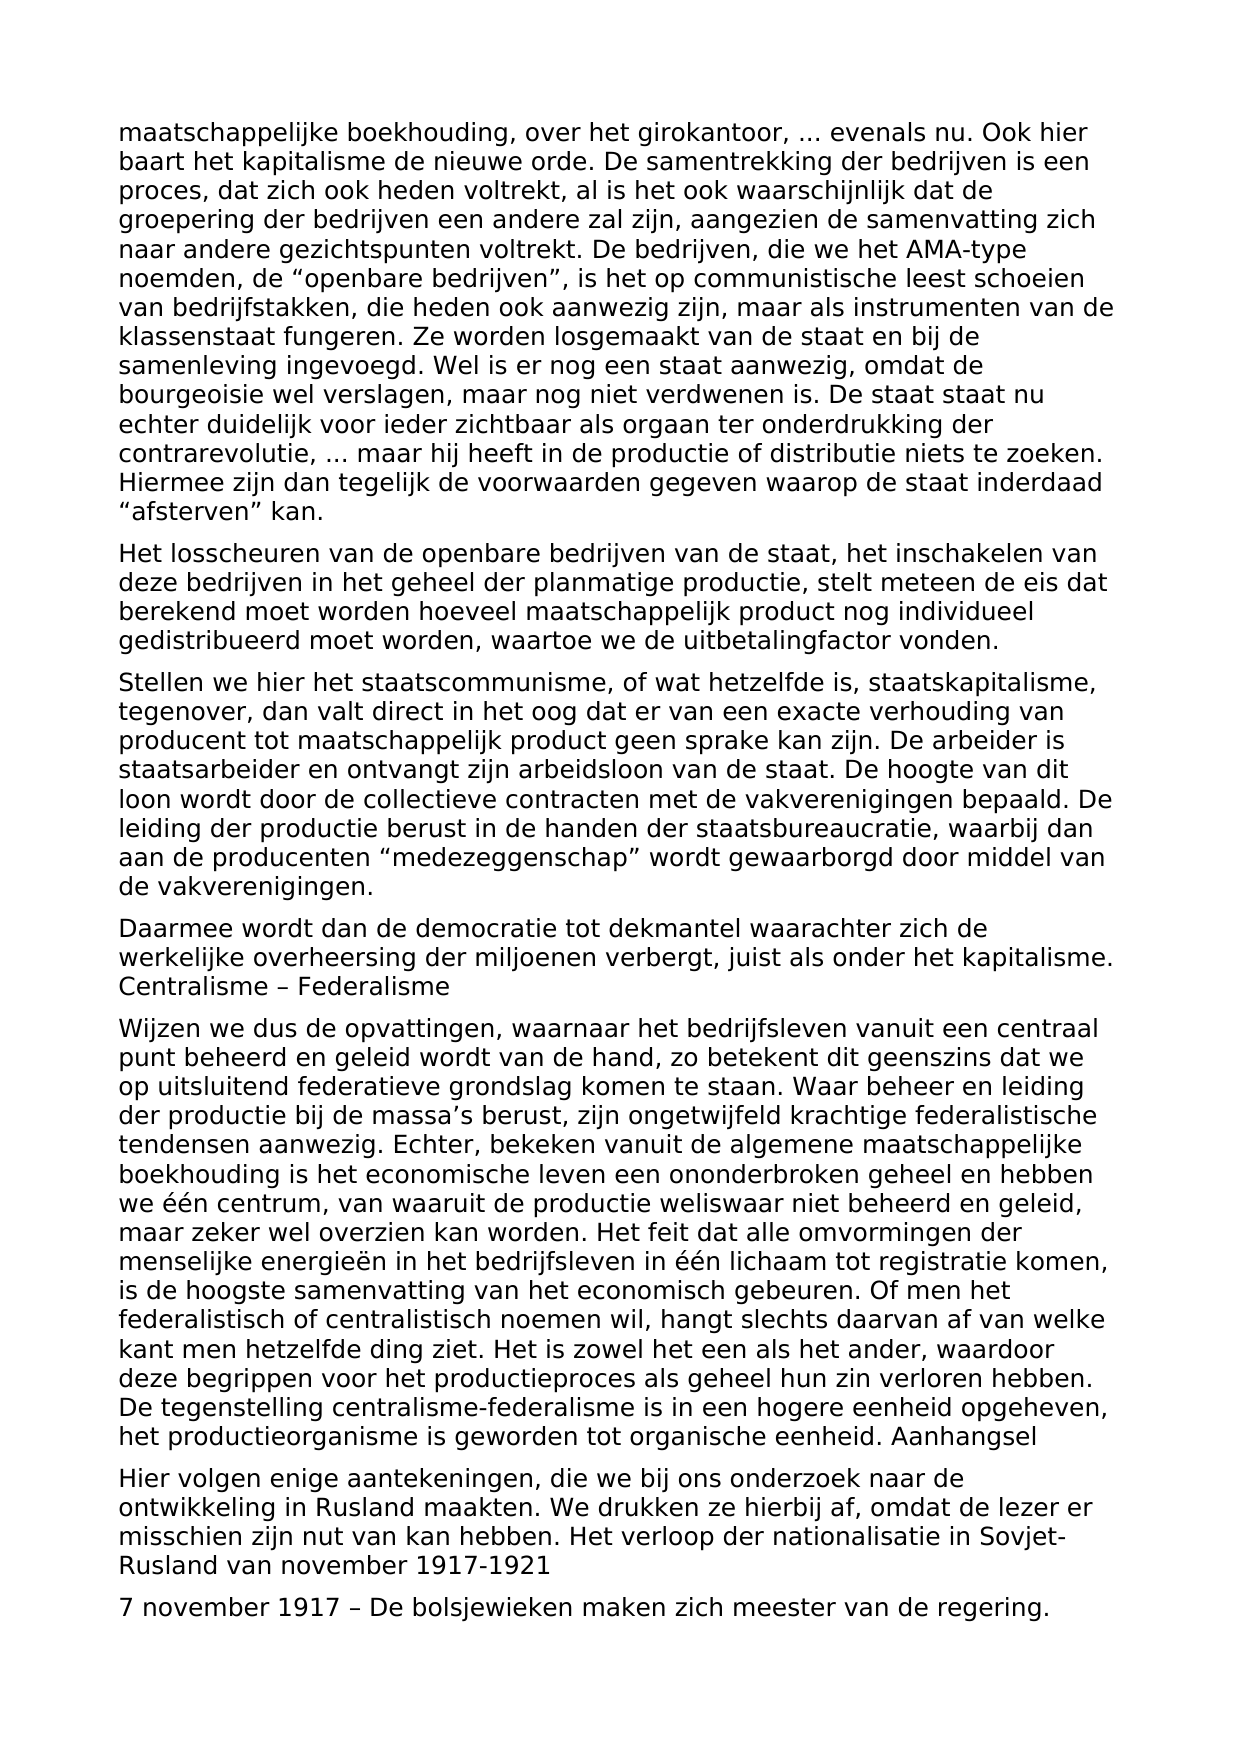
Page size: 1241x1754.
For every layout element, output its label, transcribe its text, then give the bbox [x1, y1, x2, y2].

text Stellen we hier het staatscommunisme, of wat hetzelfde is, staatskapitalisme, tegenover, dan valt direct in het oog dat er van een exacte verhouding van producent tot maatschappelijk product geen sprake kan zijn. De arbeider is staatsarbeider en ontvangt zijn arbeidsloon van de staat. De hoogte van dit loon wordt door de collectieve contracten met de vakverenigingen bepaald. De leiding der productie berust in de handen der staatsbureaucratie, waarbij dan aan de producenten “medezeggenschap” wordt gewaarborgd door middel van de vakverenigingen. [118, 668, 1122, 901]
text 7 november 1917 – De bolsjewieken maken zich meester van de regering. [118, 1593, 1122, 1622]
text Het losscheuren van de openbare bedrijven van de staat, het inschakelen van deze bedrijven in het geheel der planmatige productie, stelt meteen de eis dat berekend moet worden hoeveel maatschappelijk product nog individueel gedistribueerd moet worden, waartoe we de uitbetalingfactor vonden. [118, 539, 1122, 656]
text maatschappelijke boekhouding, over het girokantoor, ... evenals nu. Ook hier baart het kapitalisme de nieuwe orde. De samentrekking der bedrijven is een proces, dat zich ook heden voltrekt, al is het ook waarschijnlijk dat de groepering der bedrijven een andere zal zijn, aangezien de samenvatting zich naar andere gezichtspunten voltrekt. De bedrijven, die we het AMA-type noemden, de “openbare bedrijven”, is het op communistische leest schoeien van bedrijfstakken, die heden ook aanwezig zijn, maar als instrumenten van de klassenstaat fungeren. Ze worden losgemaakt van de staat en bij de samenleving ingevoegd. Wel is er nog een staat aanwezig, omdat de bourgeoisie wel verslagen, maar nog niet verdwenen is. De staat staat nu echter duidelijk voor ieder zichtbaar als orgaan ter onderdrukking der contrarevolutie, ... maar hij heeft in de productie of distributie niets te zoeken. Hiermee zijn dan tegelijk de voorwaarden gegeven waarop de staat inderdaad “afsterven” kan. [118, 118, 1122, 526]
text Wijzen we dus de opvattingen, waarnaar het bedrijfsleven vanuit een centraal punt beheerd en geleid wordt van de hand, zo betekent dit geenszins dat we op uitsluitend federatieve grondslag komen te staan. Waar beheer en leiding der productie bij de massa’s berust, zijn ongetwijfeld krachtige federalistische tendensen aanwezig. Echter, bekeken vanuit de algemene maatschappelijke boekhouding is het economische leven een ononderbroken geheel en hebben we één centrum, van waaruit de productie weliswaar niet beheerd en geleid, maar zeker wel overzien kan worden. Het feit dat alle omvormingen der menselijke energieën in het bedrijfsleven in één lichaam tot registratie komen, is de hoogste samenvatting van het economisch gebeuren. Of men het federalistisch of centralistisch noemen wil, hangt slechts daarvan af van welke kant men hetzelfde ding ziet. Het is zowel het een als het ander, waardoor deze begrippen voor het productieproces als geheel hun zin verloren hebben. De tegenstelling centralisme-federalisme is in een hogere eenheid opgeheven, het productieorganisme is geworden tot organische eenheid. Aanhangsel [118, 1014, 1122, 1451]
text Daarmee wordt dan de democratie tot dekmantel waarachter zich de werkelijke overheersing der miljoenen verbergt, juist als onder het kapitalisme. Centralisme – Federalisme [118, 914, 1122, 1001]
text Hier volgen enige aantekeningen, die we bij ons onderzoek naar de ontwikkeling in Rusland maakten. We drukken ze hierbij af, omdat de lezer er misschien zijn nut van kan hebben. Het verloop der nationalisatie in Sovjet-Rusland van november 1917-1921 [118, 1464, 1122, 1581]
